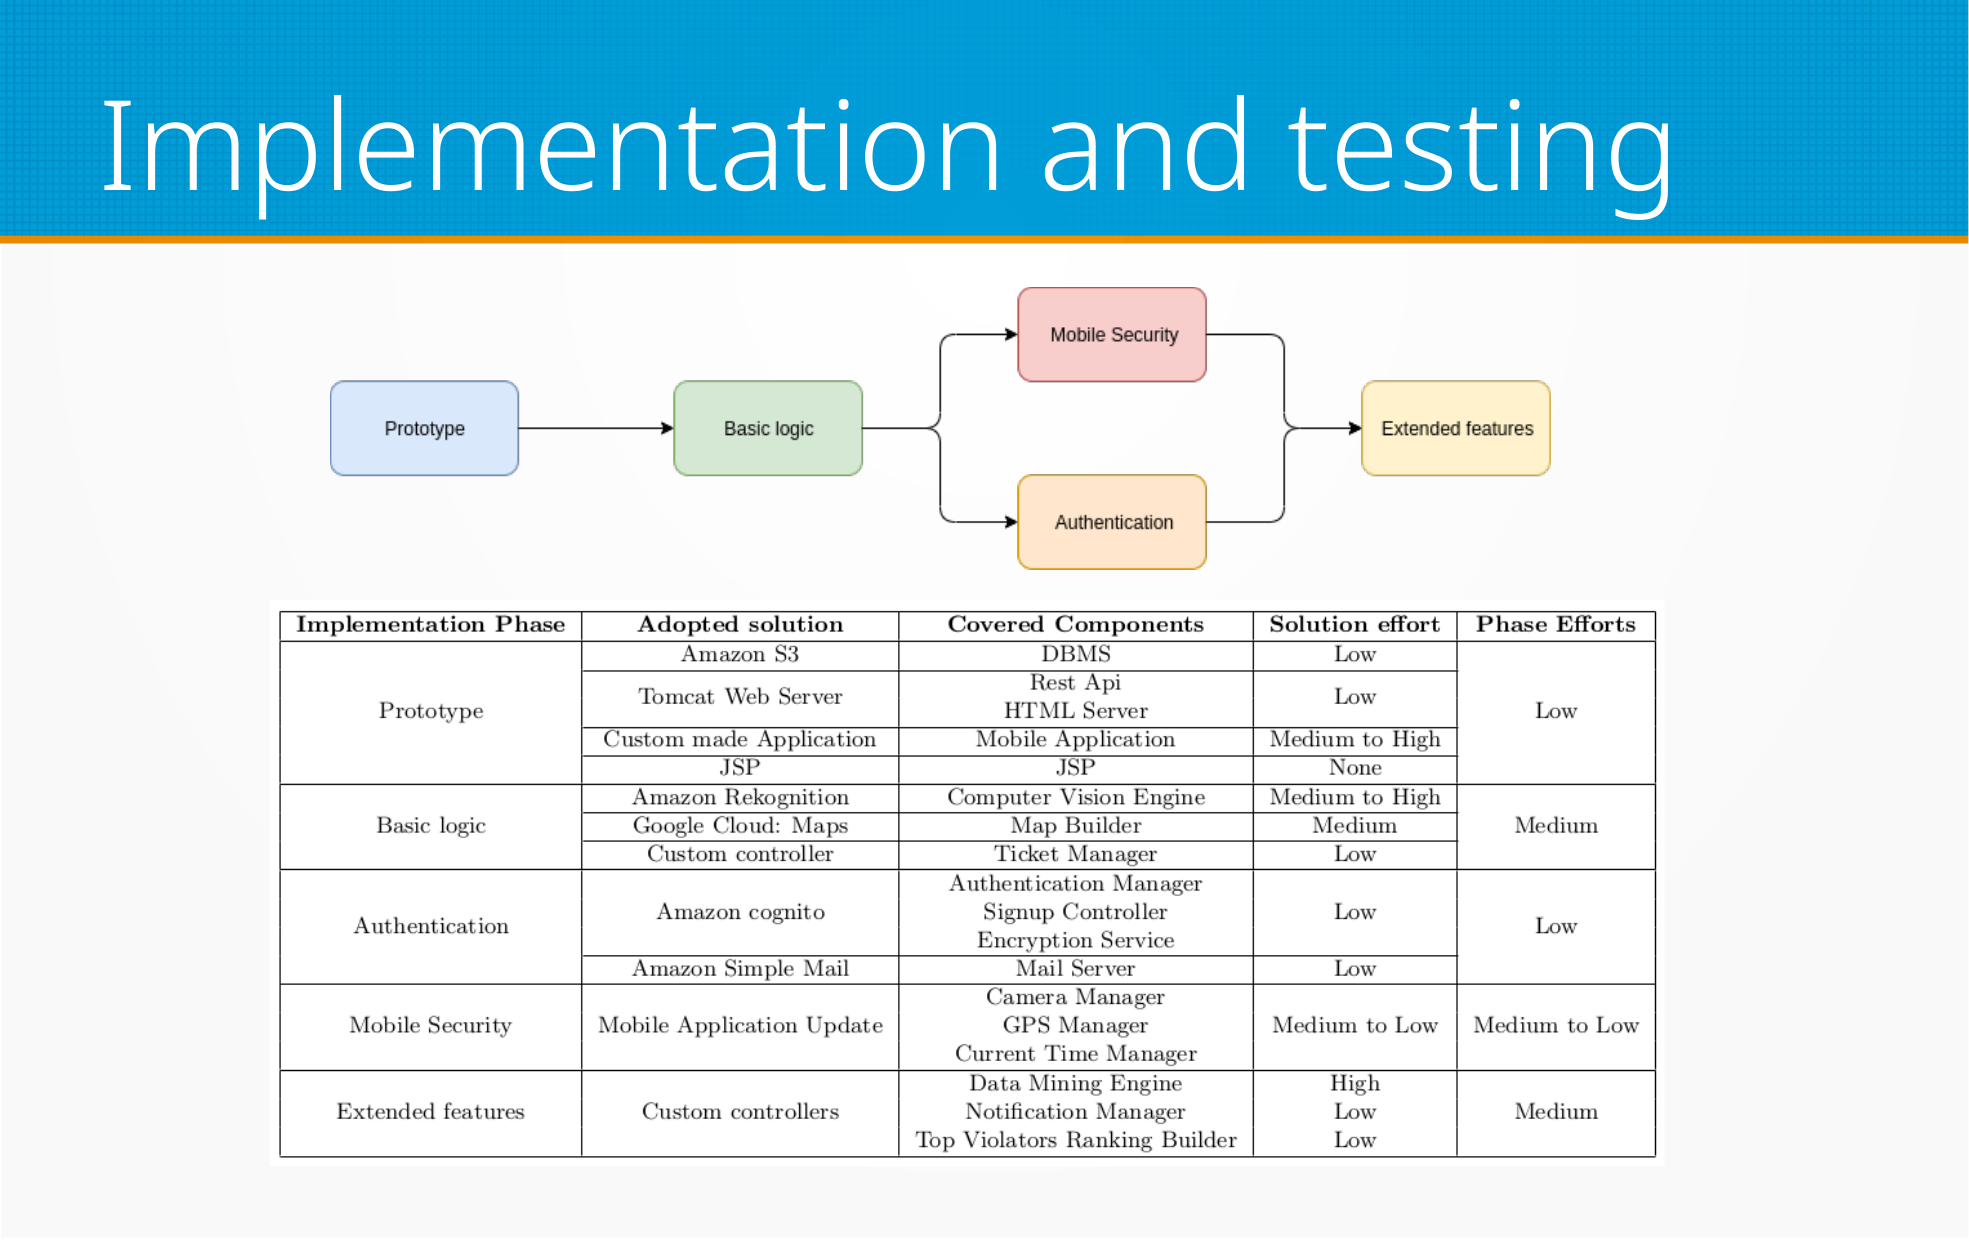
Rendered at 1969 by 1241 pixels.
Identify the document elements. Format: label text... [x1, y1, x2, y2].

title Implementation and testing [98, 19, 1870, 227]
picture [0, 236, 1969, 1241]
